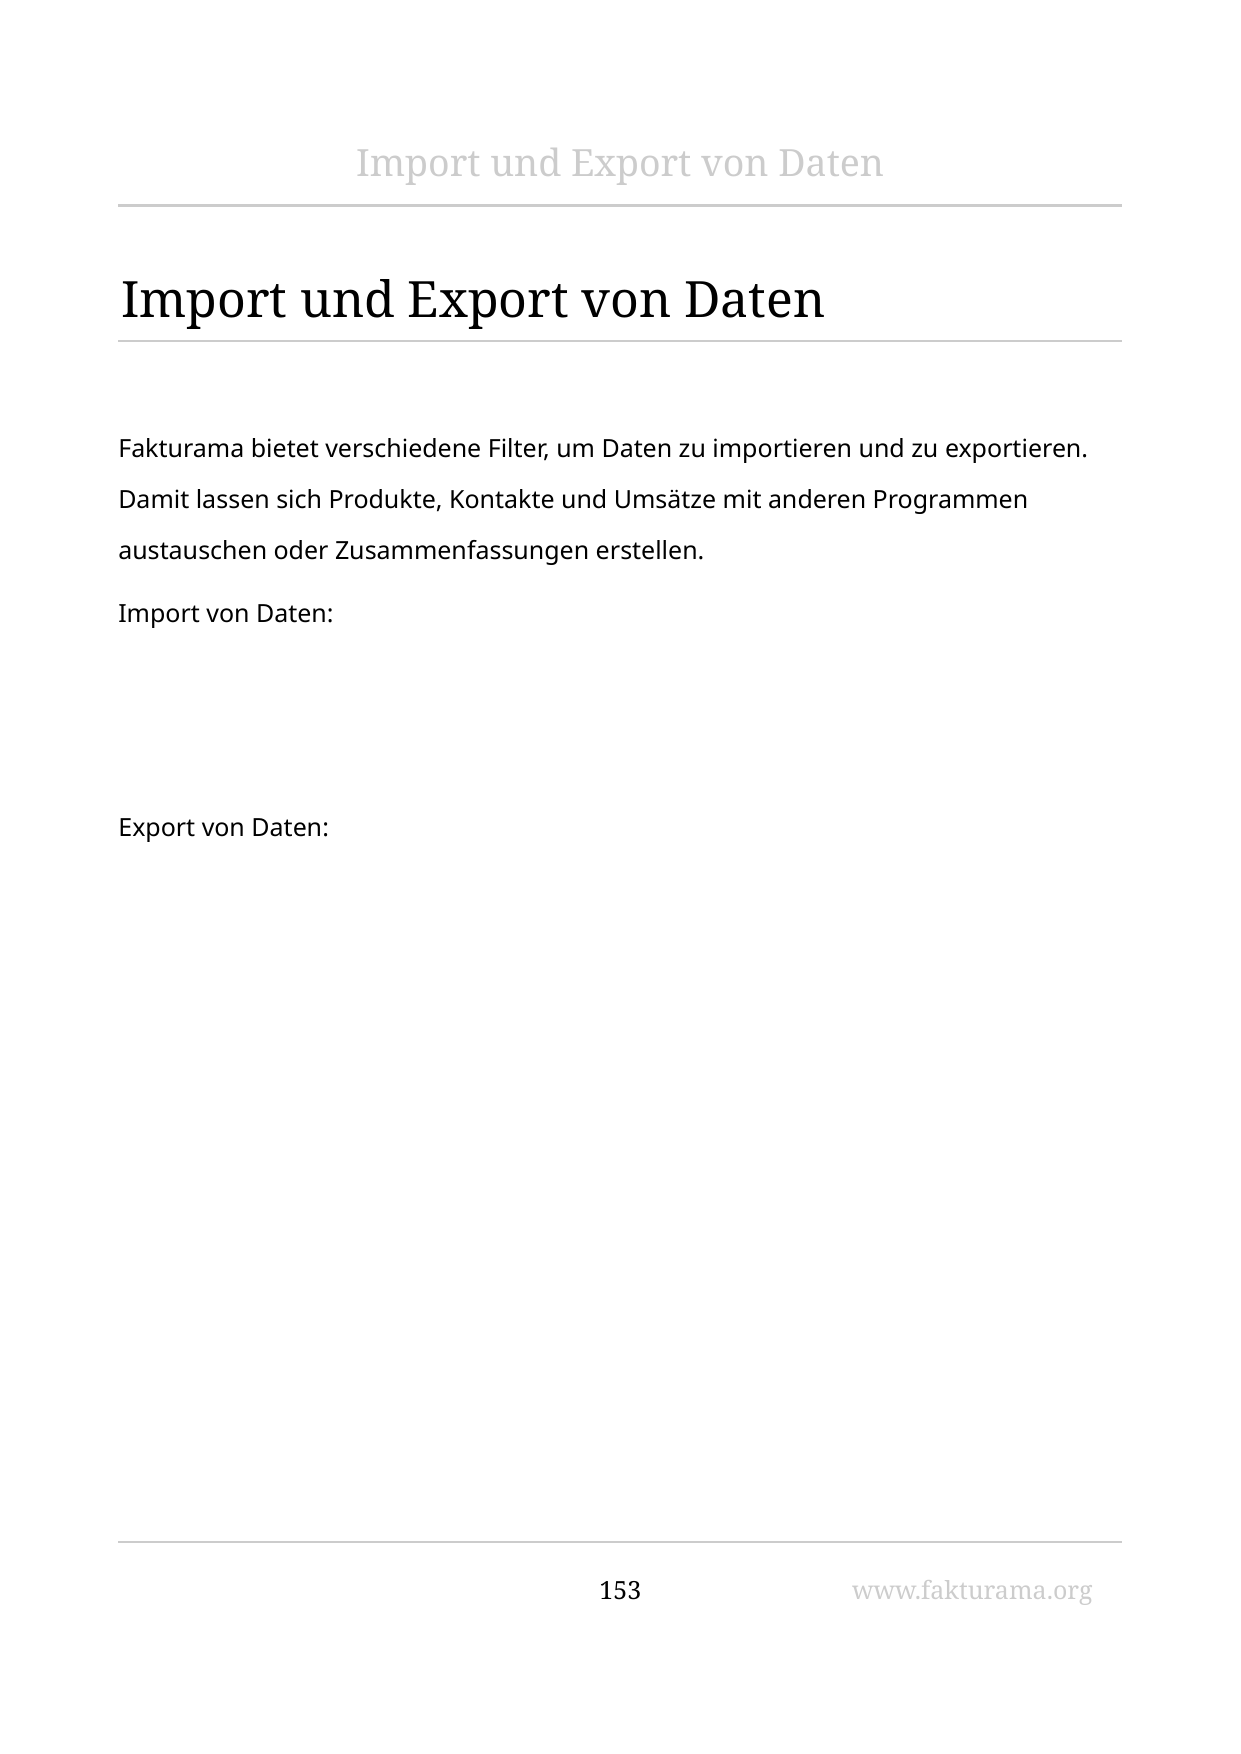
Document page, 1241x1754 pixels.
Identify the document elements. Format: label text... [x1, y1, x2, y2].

text Import von Daten: [118, 596, 1122, 630]
text Export von Daten: [118, 810, 1122, 844]
text Fakturama bietet verschiedene Filter, um Daten zu importieren und zu exportieren. Damit lassen sich Produkte, Kontakte und Umsätze mit anderen Programmen austauschen oder Zusammenfassungen erstellen. [118, 430, 1122, 566]
subtitle Import und Export von Daten [118, 261, 1122, 340]
